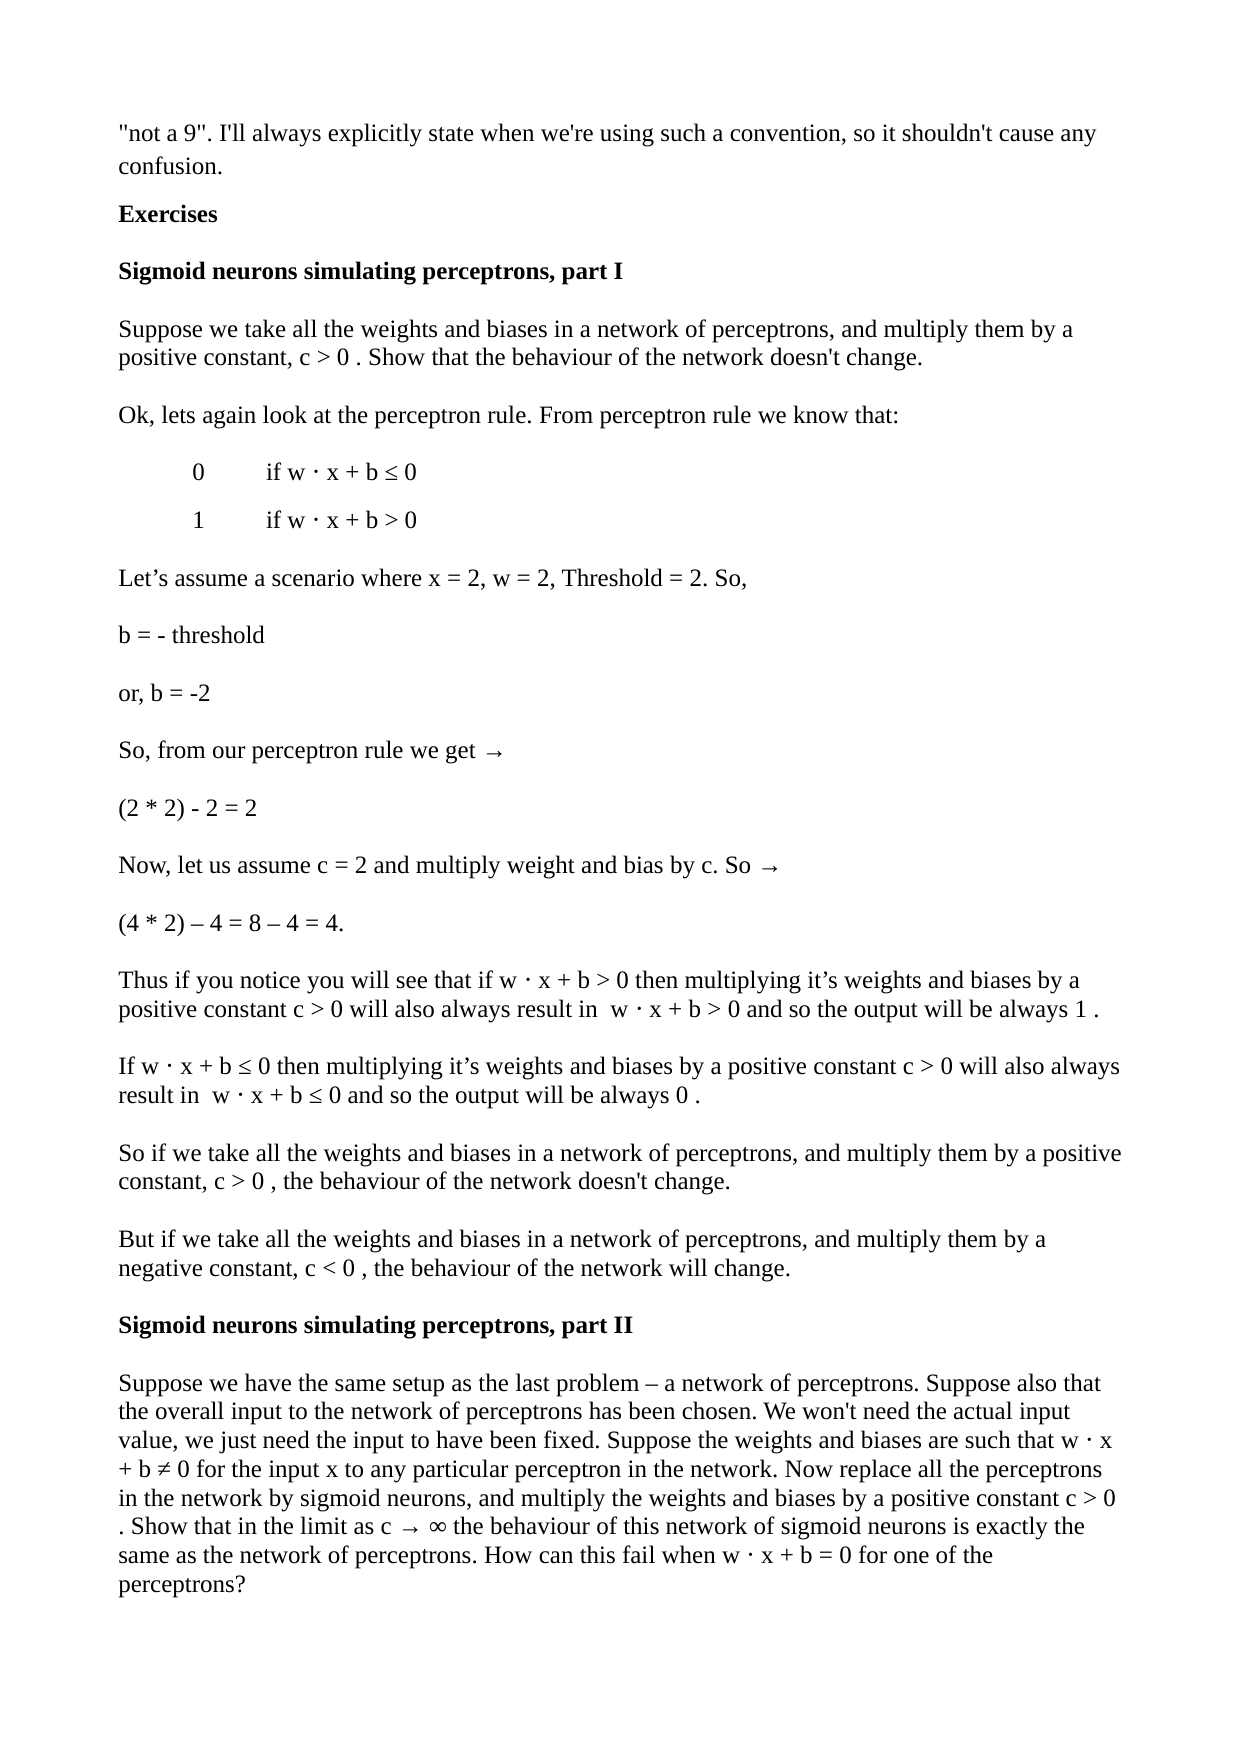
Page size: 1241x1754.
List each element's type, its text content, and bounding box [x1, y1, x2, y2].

text Sigmoid neurons simulating perceptrons, part II [118, 1310, 1122, 1339]
text Thus if you notice you will see that if w ⋅ x + b > 0 then multiplying it’s weights and biases by a positive constant c > 0 will also always result in w ⋅ x + b > 0 and so the output will be always 1 . [118, 965, 1122, 1023]
text But if we take all the weights and biases in a network of perceptrons, and multiply them by a negative constant, c < 0 , the behaviour of the network will change. [118, 1224, 1122, 1281]
text So if we take all the weights and biases in a network of perceptrons, and multiply them by a positive constant, c > 0 , the behaviour of the network doesn't change. [118, 1138, 1122, 1195]
text Let’s assume a scenario where x = 2, w = 2, Threshold = 2. So, [118, 563, 1122, 591]
text Suppose we take all the weights and biases in a network of perceptrons, and multiply them by a positive constant, c > 0 . Show that the behaviour of the network doesn't change. [118, 314, 1122, 371]
text If w ⋅ x + b ≤ 0 then multiplying it’s weights and biases by a positive constant c > 0 will also always result in w ⋅ x + b ≤ 0 and so the output will be always 0 . [118, 1051, 1122, 1109]
text Suppose we have the same setup as the last problem – a network of perceptrons. Suppose also that the overall input to the network of perceptrons has been chosen. We won't need the actual input value, we just need the input to have been fixed. Suppose the weights and biases are such that w ⋅ x + b ≠ 0 for the input x to any particular perceptron in the network. Now replace all the perceptrons in the network by sigmoid neurons, and multiply the weights and biases by a positive constant c > 0 . Show that in the limit as c → ∞ the behaviour of this network of sigmoid neurons is exactly the same as the network of perceptrons. How can this fail when w ⋅ x + b = 0 for one of the perceptrons? [118, 1368, 1122, 1598]
text "not a 9". I'll always explicitly state when we're using such a convention, so it shouldn't cause any confusion. [118, 118, 1122, 180]
text Now, let us assume c = 2 and multiply weight and bias by c. So → [118, 850, 1122, 879]
text Exercises [118, 199, 1122, 227]
text Ok, lets again look at the perceptron rule. From perceptron rule we know that: [118, 400, 1122, 429]
text (2 * 2) - 2 = 2 [118, 793, 1122, 821]
text (4 * 2) – 4 = 8 – 4 = 4. [118, 908, 1122, 936]
text or, b = -2 [118, 678, 1122, 706]
text 1 if w ⋅ x + b > 0 [118, 505, 1122, 534]
text So, from our perceptron rule we get → [118, 735, 1122, 764]
text 0 if w ⋅ x + b ≤ 0 [118, 457, 1122, 486]
text b = - threshold [118, 620, 1122, 649]
text Sigmoid neurons simulating perceptrons, part I [118, 256, 1122, 285]
